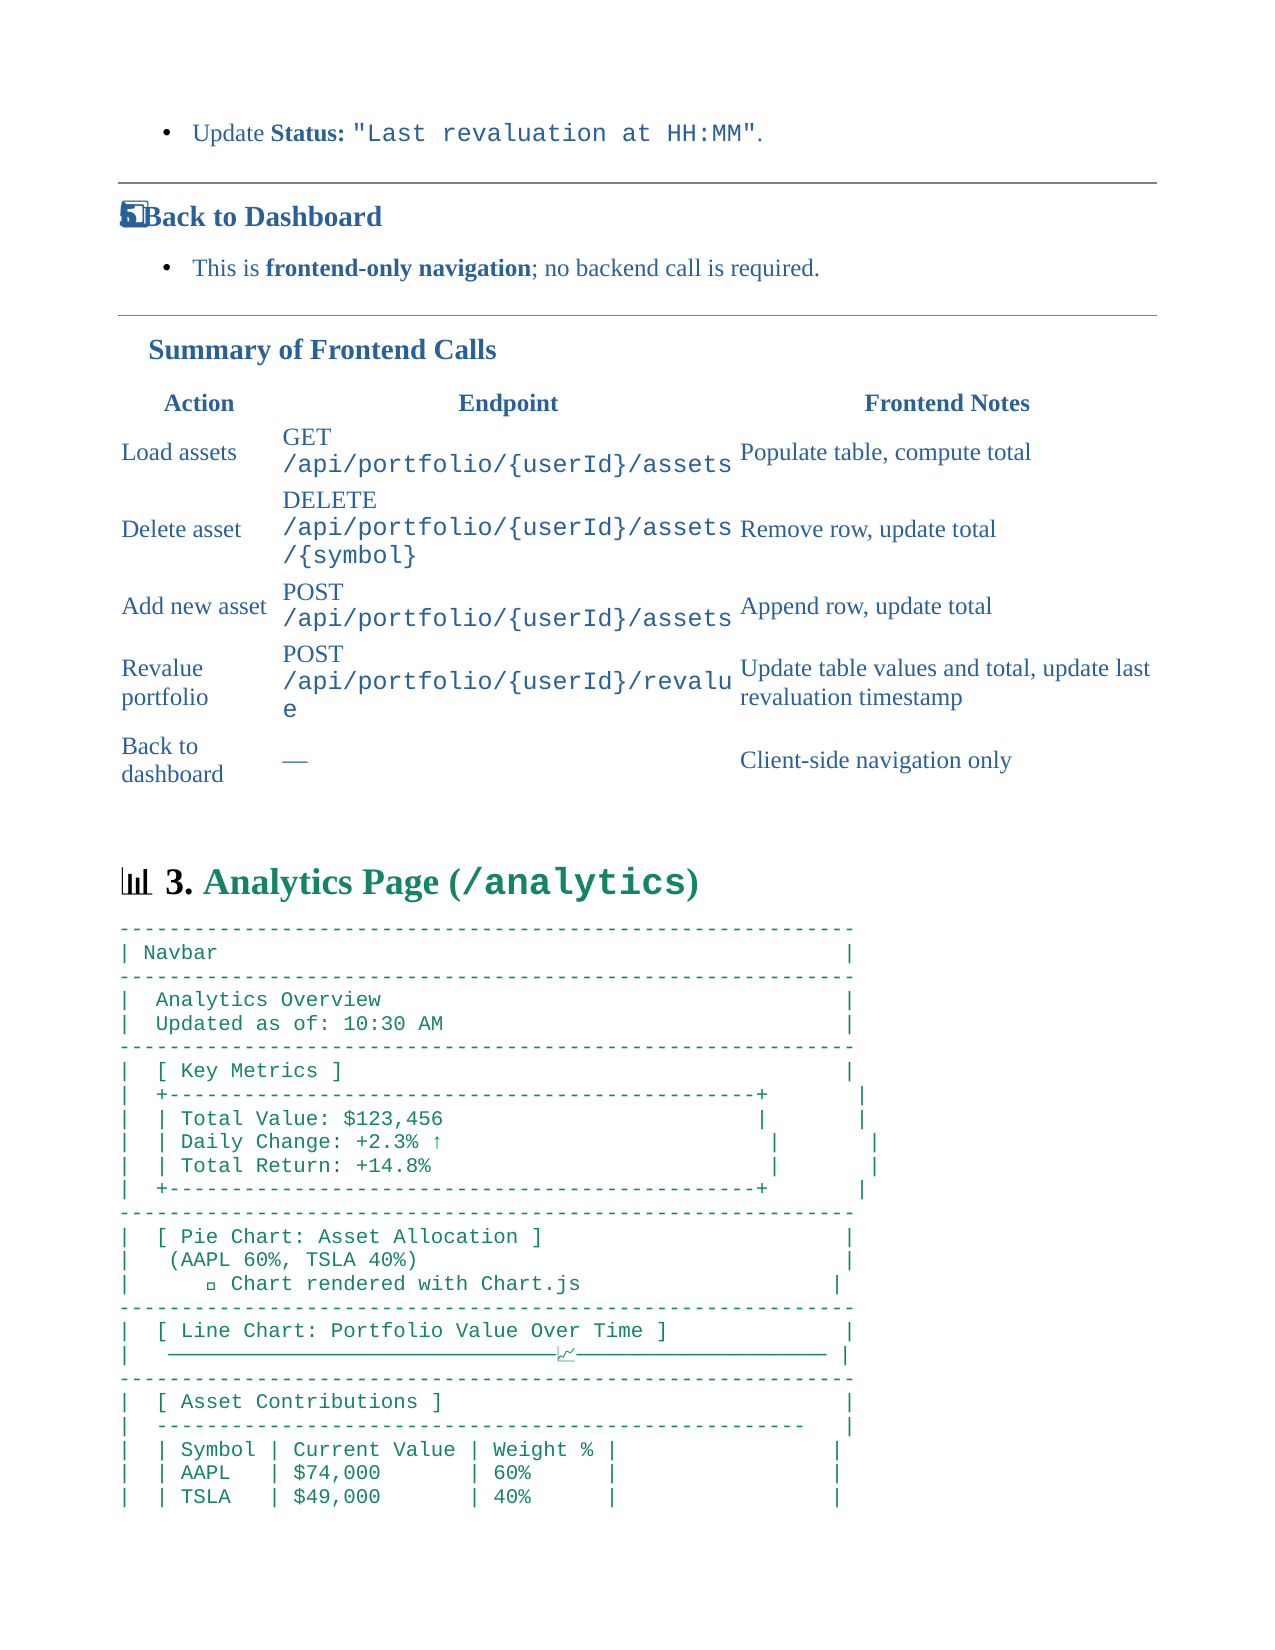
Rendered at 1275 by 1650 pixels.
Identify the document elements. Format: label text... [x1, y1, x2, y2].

list Update Status: "Last revaluation at HH:MM". [162, 118, 1157, 149]
text ----------------------------------------------------------- [118, 918, 1157, 942]
text ----------------------------------------------------------- [118, 1368, 1157, 1391]
text | | Daily Change: +2.3% ↑ | | [118, 1131, 1157, 1155]
subtitle 5️⃣ Back to Dashboard [118, 199, 1157, 233]
text ----------------------------------------------------------- [118, 1202, 1157, 1226]
text | 🍩 Chart rendered with Chart.js | [118, 1273, 1157, 1297]
text ----------------------------------------------------------- [118, 1037, 1157, 1060]
text | | Total Return: +14.8% | | [118, 1155, 1157, 1178]
text | Analytics Overview | [118, 989, 1157, 1013]
table_cell Delete asset [118, 483, 279, 574]
table_cell Remove row, update total [737, 483, 1157, 574]
table_cell Update table values and total, update last revaluation timestamp [737, 637, 1157, 728]
table_cell POST /api/portfolio/{userId}/revalue [280, 637, 737, 728]
table_header Frontend Notes [737, 385, 1157, 419]
table_cell Populate table, compute total [737, 420, 1157, 482]
subtitle ✅ Summary of Frontend Calls [118, 332, 1157, 365]
table_cell — [280, 728, 737, 791]
table_cell Client-side navigation only [737, 728, 1157, 791]
text | [ Asset Contributions ] | [118, 1391, 1157, 1415]
text | | Symbol | Current Value | Weight % | | [118, 1438, 1157, 1462]
text | | AAPL | $74,000 | 60% | | [118, 1462, 1157, 1486]
table_header Endpoint [280, 385, 737, 419]
text | +-----------------------------------------------+ | [118, 1084, 1157, 1107]
text | ---------------------------------------------------- | [118, 1415, 1157, 1438]
text | +-----------------------------------------------+ | [118, 1178, 1157, 1202]
table_cell GET /api/portfolio/{userId}/assets [280, 420, 737, 482]
text | [ Key Metrics ] | [118, 1060, 1157, 1084]
text ----------------------------------------------------------- [118, 1297, 1157, 1320]
table_cell POST /api/portfolio/{userId}/assets [280, 574, 737, 637]
text | [ Line Chart: Portfolio Value Over Time ] | [118, 1320, 1157, 1344]
text | | Total Value: $123,456 | | [118, 1107, 1157, 1131]
text | | TSLA | $49,000 | 40% | | [118, 1486, 1157, 1509]
list This is frontend-only navigation; no backend call is required. [162, 253, 1157, 281]
table_header Action [118, 385, 279, 419]
text | Updated as of: 10:30 AM | [118, 1013, 1157, 1037]
table_cell DELETE /api/portfolio/{userId}/assets/{symbol} [280, 483, 737, 574]
table_cell Revalue portfolio [118, 637, 279, 728]
text | Navbar | [118, 942, 1157, 966]
text | (AAPL 60%, TSLA 40%) | [118, 1249, 1157, 1273]
text | ───────────────────────────────📈──────────────────── | [118, 1344, 1157, 1368]
table_cell Load assets [118, 420, 279, 482]
text | [ Pie Chart: Asset Allocation ] | [118, 1226, 1157, 1249]
table_cell Back to dashboard [118, 728, 279, 791]
text ----------------------------------------------------------- [118, 966, 1157, 989]
table_cell Append row, update total [737, 574, 1157, 637]
table_cell Add new asset [118, 574, 279, 637]
subtitle 📊 3. Analytics Page (/analytics) [118, 859, 1157, 906]
